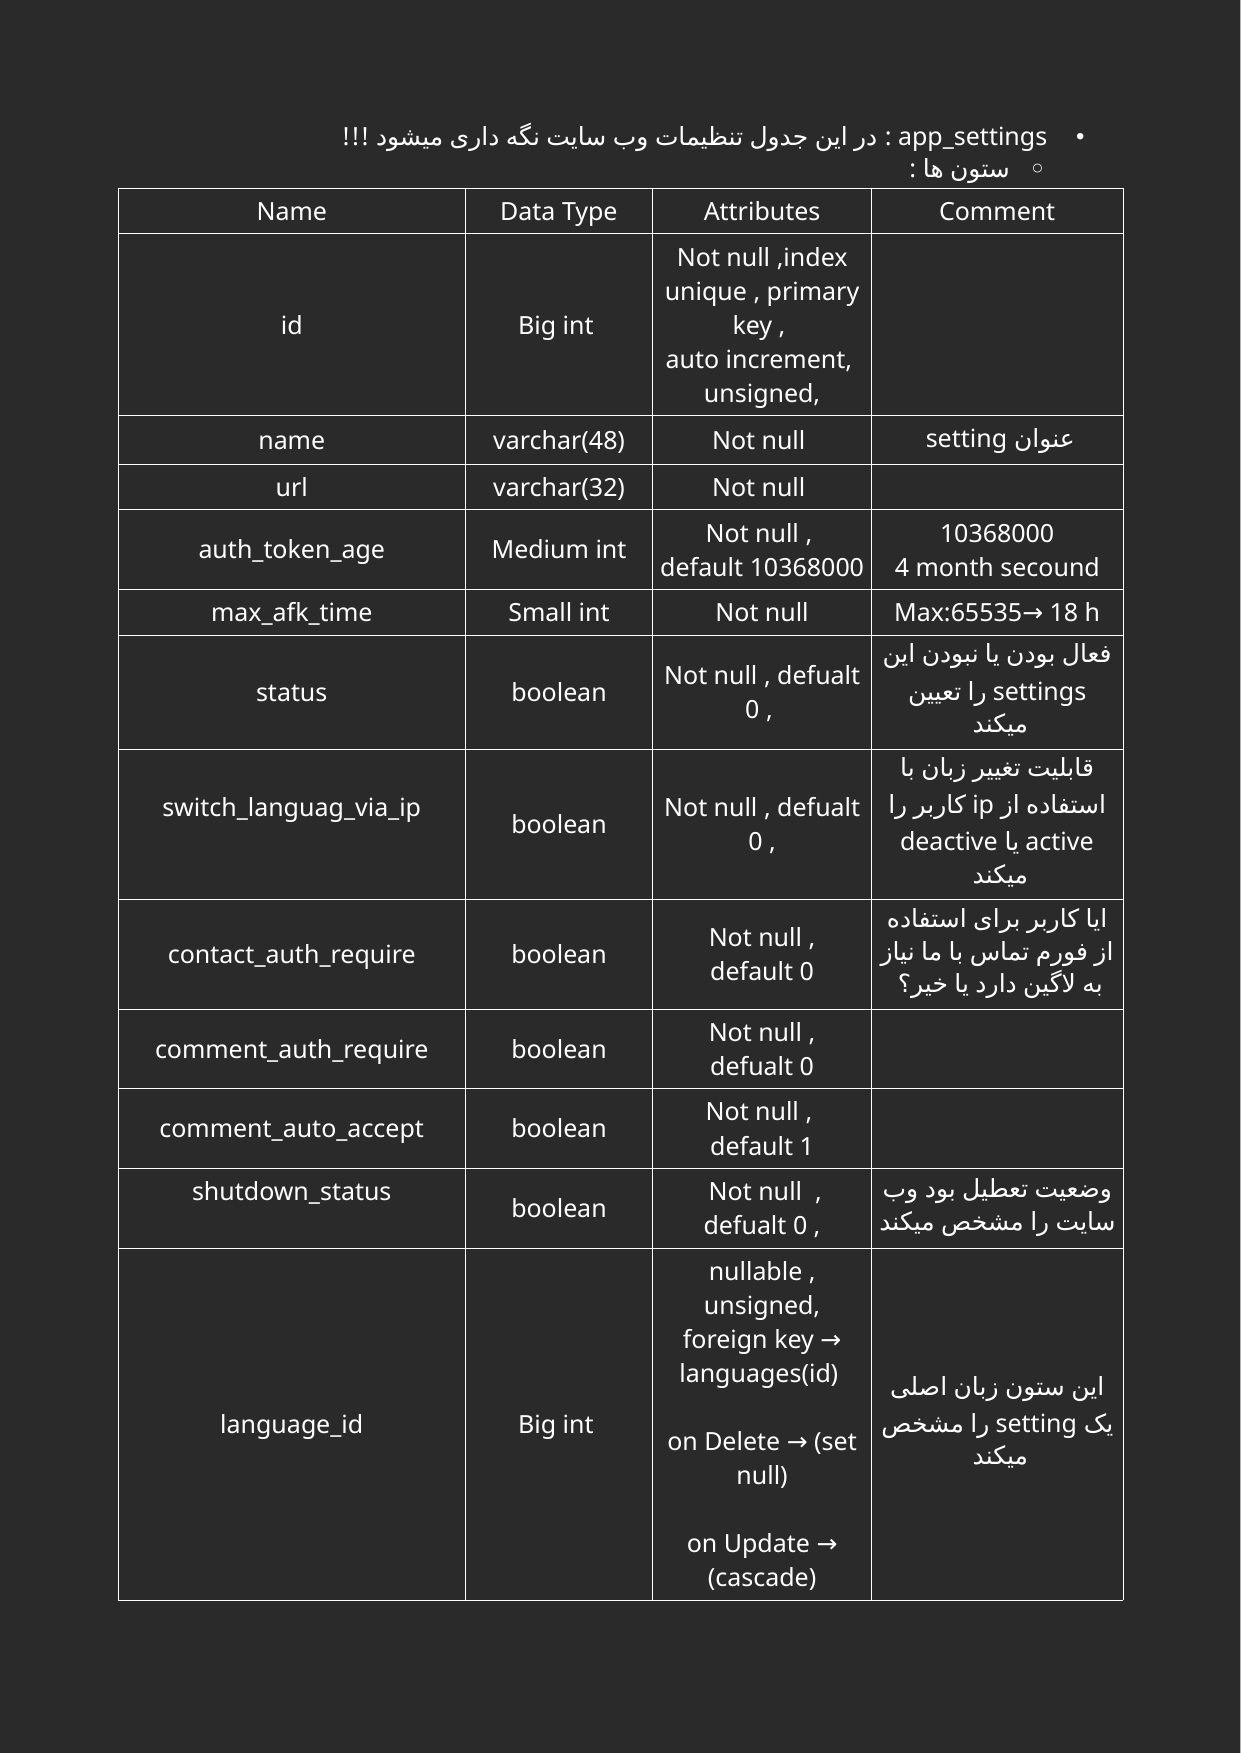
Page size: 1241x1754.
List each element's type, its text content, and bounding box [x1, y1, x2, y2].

list ستون ها :‌ [118, 155, 1047, 188]
table_cell Not null , defualt 0 , [653, 750, 871, 899]
table_cell comment_auth_require [119, 1010, 465, 1088]
table_cell boolean [466, 750, 652, 899]
table_cell Big int [466, 1249, 652, 1600]
table_cell boolean [466, 1010, 652, 1088]
table_cell varchar(48) [466, 416, 652, 464]
table_cell switch_languag_via_ip [119, 750, 465, 899]
table_cell language_id [119, 1249, 465, 1600]
table_cell Not null ,index unique , primary key , auto increment, unsigned, [653, 234, 871, 415]
table_cell عنوان setting [872, 416, 1123, 464]
table_cell boolean [466, 1169, 652, 1248]
table_cell comment_auto_accept [119, 1089, 465, 1168]
table_cell boolean [466, 636, 652, 748]
table_cell فعال بودن یا نبودن این settings را تعیین میکند [872, 636, 1123, 748]
table_cell [872, 1089, 1123, 1168]
table_cell url [119, 465, 465, 509]
table_cell boolean [466, 1089, 652, 1168]
table_cell shutdown_status [119, 1169, 465, 1248]
table_cell Big int [466, 234, 652, 415]
table_cell ایا کاربر برای استفاده از فورم تماس با ما نیاز به لاگین دارد یا خیر‌؟ [872, 900, 1123, 1008]
table_cell Not null [653, 416, 871, 464]
table_cell [872, 1010, 1123, 1088]
table_cell Small int [466, 590, 652, 635]
table_header Attributes [653, 189, 871, 233]
table_cell auth_token_age [119, 510, 465, 589]
table_cell Not null , defualt 0 , [653, 1169, 871, 1248]
table_cell Not null [653, 465, 871, 509]
table_cell contact_auth_require [119, 900, 465, 1008]
table_cell وضعیت تعطیل بود وب سایت را مشخص میکند [872, 1169, 1123, 1248]
table_cell Not null , default 1 [653, 1089, 871, 1168]
table_cell status [119, 636, 465, 748]
table_cell Not null , defualt 0 , [653, 636, 871, 748]
table_cell name [119, 416, 465, 464]
table_cell این ستون زبان اصلی یک setting را مشخص میکند [872, 1249, 1123, 1600]
table_cell boolean [466, 900, 652, 1008]
table_cell varchar(32) [466, 465, 652, 509]
table_cell max_afk_time [119, 590, 465, 635]
table_cell [872, 465, 1123, 509]
table_cell nullable , unsigned, foreign key → languages(id) on Delete → (set null) on Update → (cascade) [653, 1249, 871, 1600]
table_cell Not null , defualt 0 [653, 1010, 871, 1088]
table_cell Not null , default 10368000 [653, 510, 871, 589]
table_cell Max:65535→ 18 h [872, 590, 1123, 635]
table_cell Not null [653, 590, 871, 635]
table_cell قابلیت تغییر زبان با استفاده از ip کاربر را active یا deactive میکند [872, 750, 1123, 899]
table_header Data Type [466, 189, 652, 233]
table_cell 10368000 4 month secound [872, 510, 1123, 589]
table_header Name [119, 189, 465, 233]
table_cell Medium int [466, 510, 652, 589]
table_cell [872, 234, 1123, 415]
table_cell Not null , default 0 [653, 900, 871, 1008]
table_header Comment [872, 189, 1123, 233]
list app_settings : در این جدول تنظیمات وب سایت نگه داری میشود !!! [118, 118, 1085, 155]
table_cell id [119, 234, 465, 415]
